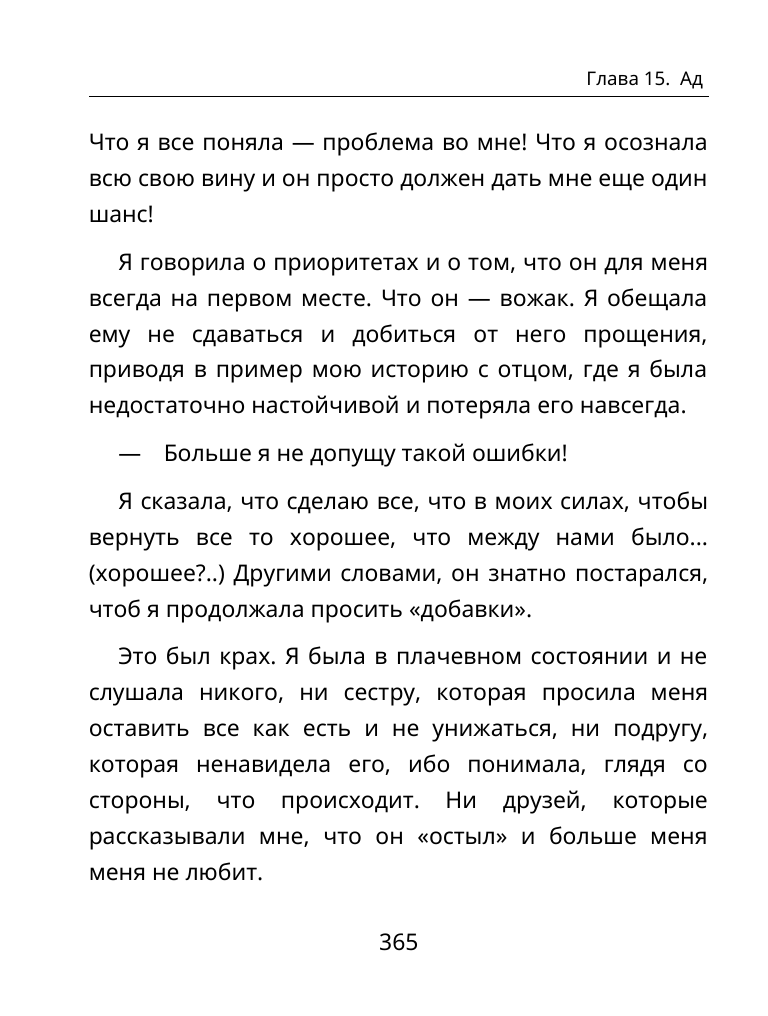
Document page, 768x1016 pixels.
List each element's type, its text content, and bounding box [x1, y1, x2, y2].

text Это был крах. Я была в плачевном состоянии и не слушала никого, ни сестру, которая просила меня оставить все как есть и не унижаться, ни подругу, которая ненавидела его, ибо понимала, глядя со стороны, что происходит. Ни друзей, которые рассказывали мне, что он «остыл» и больше меня меня не любит. [88, 640, 709, 887]
text Я говорила о приоритетах и о том, что он для меня всегда на первом месте. Что он — вожак. Я обещала ему не сдаваться и добиться от него прощения, приводя в пример мою историю с отцом, где я была недостаточно настойчивой и потеряла его навсегда. [88, 246, 709, 421]
text Что я все поняла — проблема во мне! Что я осознала всю свою вину и он просто должен дать мне еще один шанс! [88, 126, 709, 229]
list Больше я не допущу такой ошибки! [88, 437, 709, 468]
text Я сказала, что сделаю все, что в моих силах, чтобы вернуть все то хорошее, что между нами было... (хорошее?..) Другими словами, он знатно постарался, чтоб я продолжала просить «добавки». [88, 485, 709, 624]
